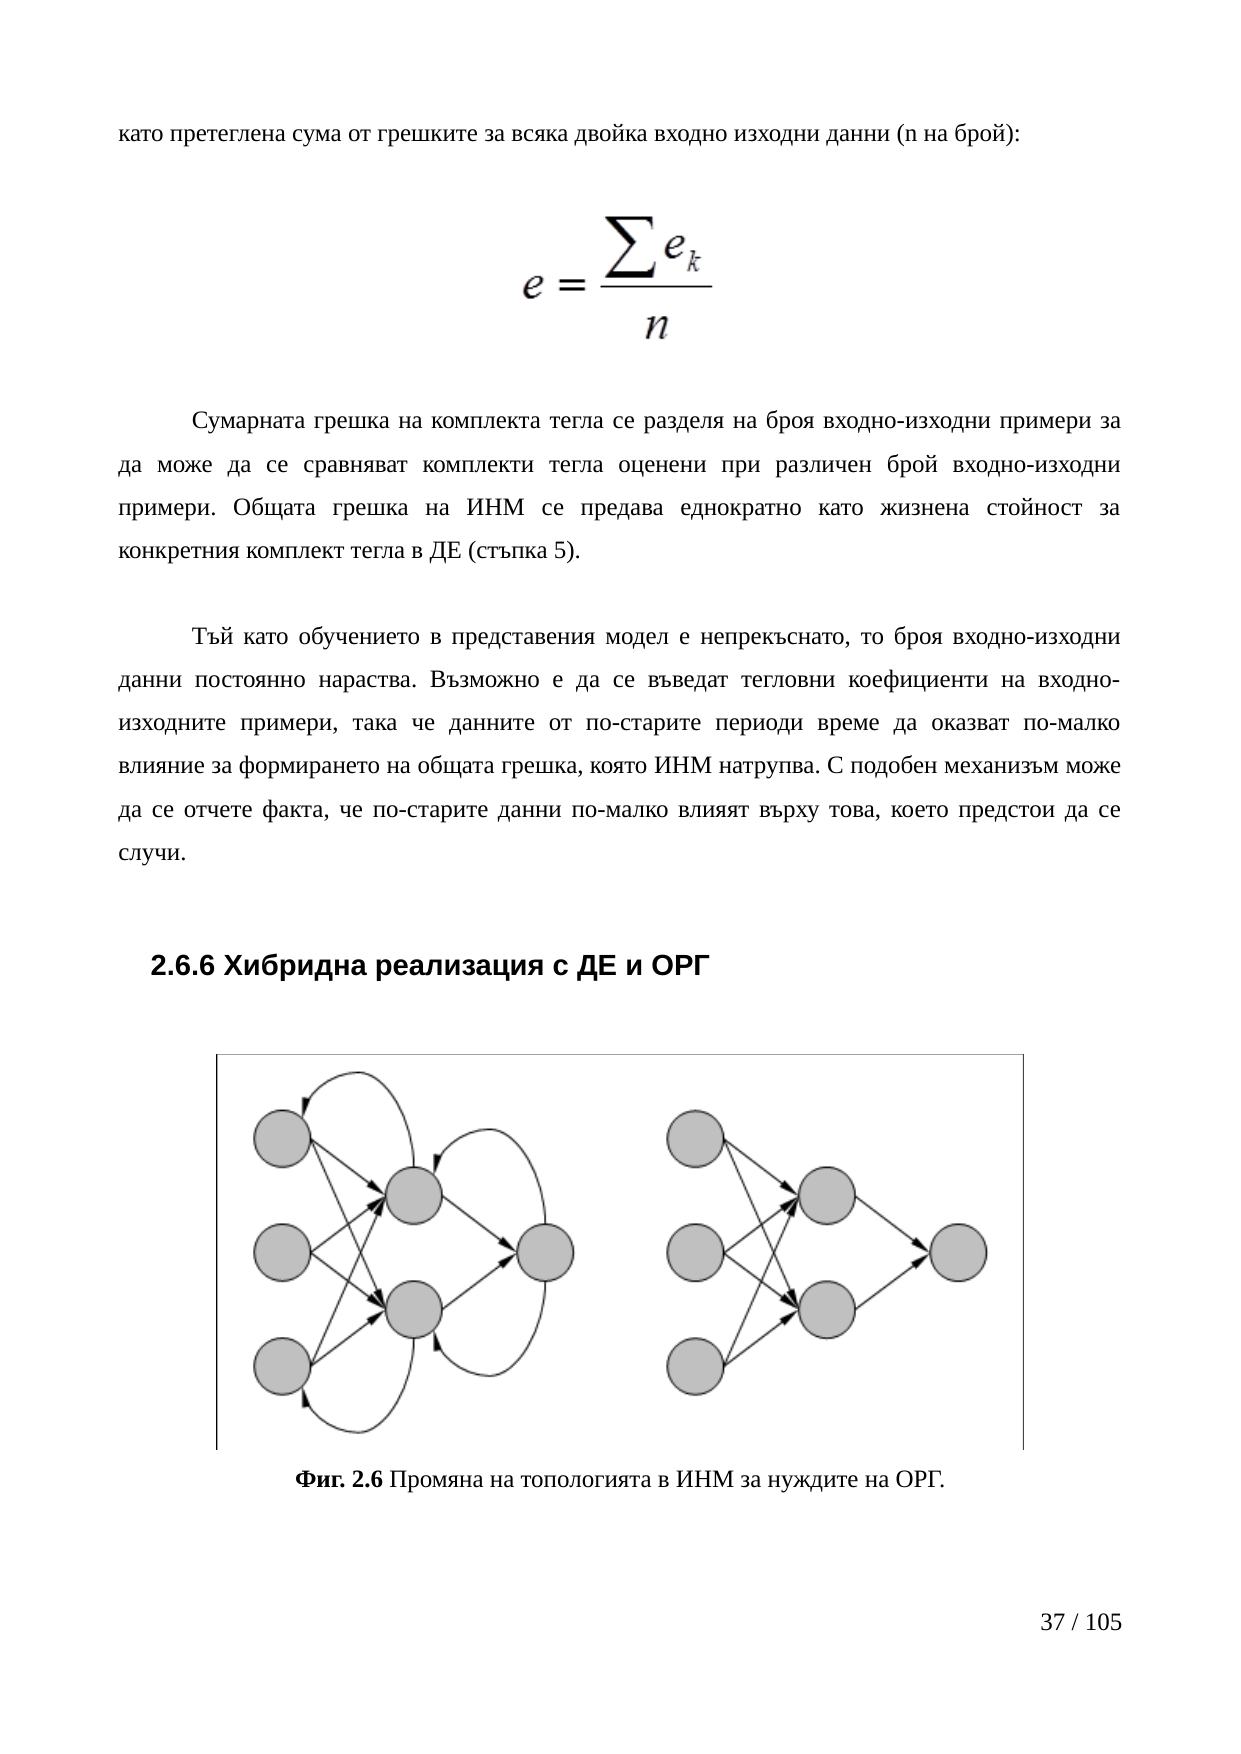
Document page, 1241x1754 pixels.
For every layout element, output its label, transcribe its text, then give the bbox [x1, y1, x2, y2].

text Сумарната грешка на комплекта тегла се разделя на броя входно-изходни примери за да може да се сравняват комплекти тегла оценени при различен брой входно-изходни примери. Общата грешка на ИНМ се предава еднократно като жизнена стойност за конкретния комплект тегла в ДЕ (стъпка 5). [118, 406, 1122, 564]
text Тъй като обучението в представения модел е непрекъснато, то броя входно-изходни данни постоянно нараства. Възможно е да се въведат тегловни коефициенти на входно-изходните примери, така че данните от по-старите периоди време да оказват по-малко влияние за формирането на общата грешка, която ИНМ натрупва. С подобен механизъм може да се отчете факта, че по-старите данни по-малко влияят върху това, което предстои да се случи. [118, 621, 1122, 866]
subtitle 2.6.6 Хибридна реализация с ДЕ и ОРГ [118, 948, 1122, 982]
text Фиг. 2.6 Промяна на топологията в ИНМ за нуждите на ОРГ. [118, 1054, 1122, 1493]
text като претеглена сума от грешките за всяка двойка входно изходни данни (n на брой): [118, 118, 1122, 147]
